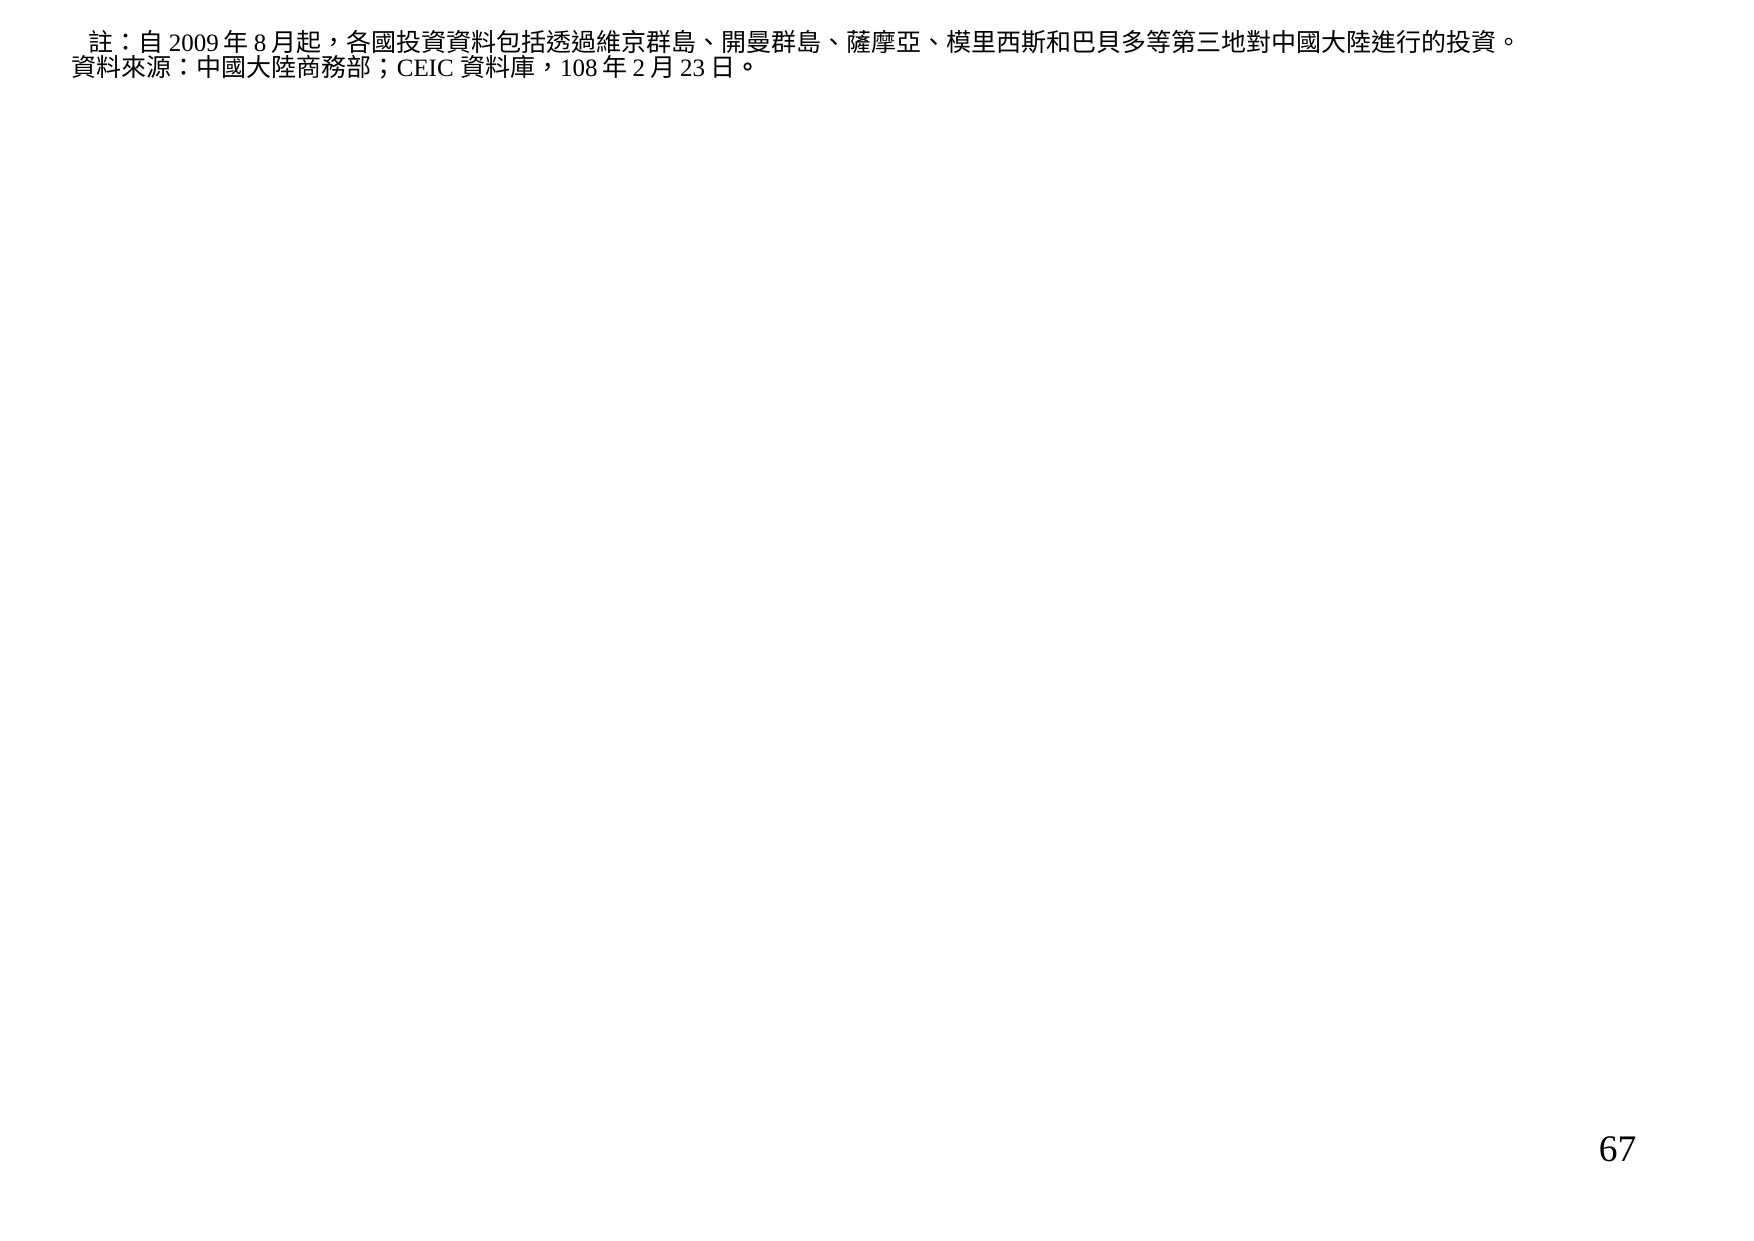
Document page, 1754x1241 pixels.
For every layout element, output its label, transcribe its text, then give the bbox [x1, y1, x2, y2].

text 註：自2009年8月起，各國投資資料包括透過維京群島、開曼群島、薩摩亞、模里西斯和巴貝多等第三地對中國大陸進行的投資。 [88, 32, 1636, 57]
text 資料來源：中國大陸商務部；CEIC 資料庫，108年2月23日。 [59, 57, 1636, 82]
